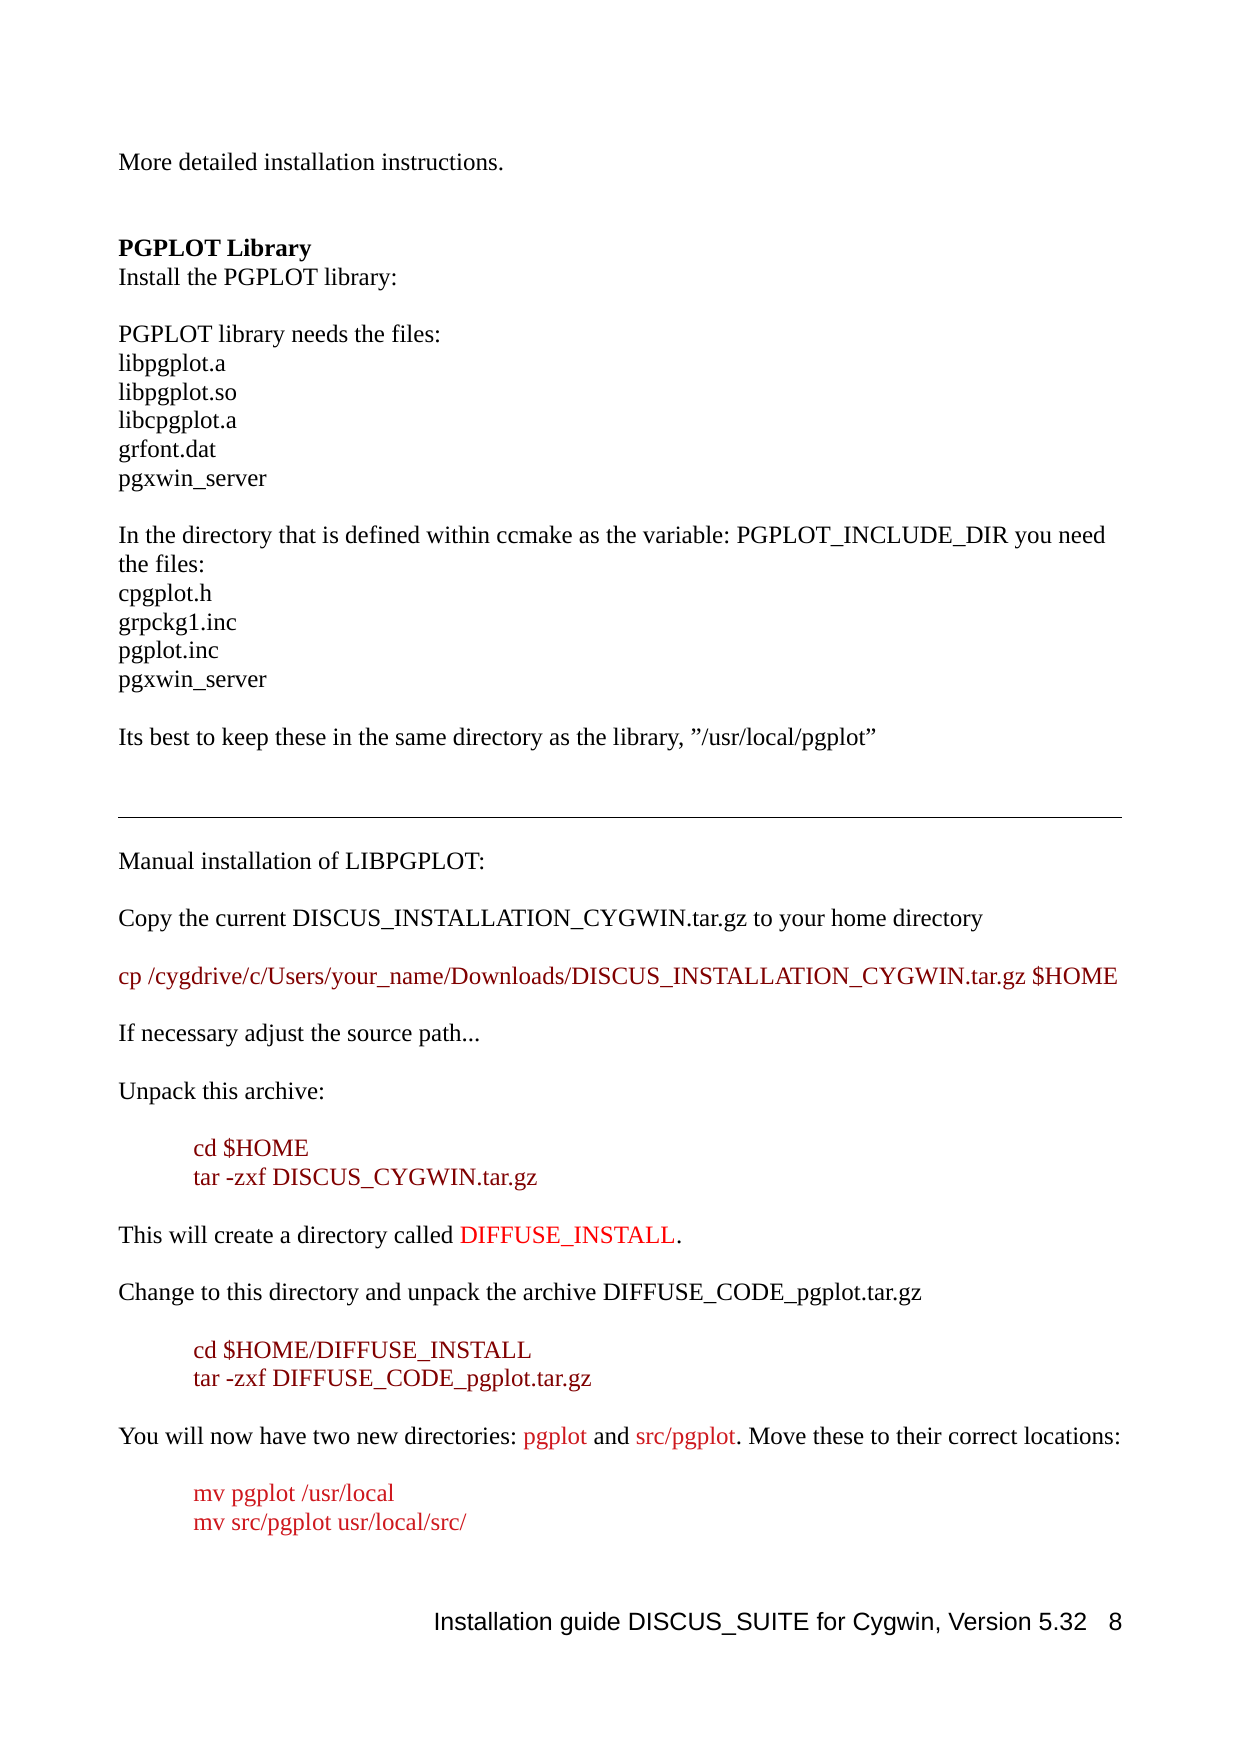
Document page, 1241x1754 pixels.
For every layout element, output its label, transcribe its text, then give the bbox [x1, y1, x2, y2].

text PGPLOT Library [118, 233, 1122, 262]
text cpgplot.h [118, 578, 1122, 607]
text cd $HOME [118, 1133, 1122, 1162]
text Install the PGPLOT library: [118, 262, 1122, 291]
text libcpgplot.a [118, 406, 1122, 434]
text cp /cygdrive/c/Users/your_name/Downloads/DISCUS_INSTALLATION_CYGWIN.tar.gz $HOME [118, 961, 1122, 990]
text PGPLOT library needs the files: [118, 319, 1122, 348]
text grfont.dat [118, 434, 1122, 463]
text mv pgplot /usr/local [118, 1478, 1122, 1507]
text tar -zxf DIFFUSE_CODE_pgplot.tar.gz [118, 1363, 1122, 1392]
text mv src/pgplot usr/local/src/ [118, 1507, 1122, 1536]
text Copy the current DISCUS_INSTALLATION_CYGWIN.tar.gz to your home directory [118, 903, 1122, 932]
text You will now have two new directories: pgplot and src/pgplot. Move these to their correct locations: [118, 1421, 1122, 1450]
text cd $HOME/DIFFUSE_INSTALL [118, 1335, 1122, 1363]
text More detailed installation instructions. [118, 147, 1122, 176]
text tar -zxf DISCUS_CYGWIN.tar.gz [118, 1162, 1122, 1191]
text Unpack this archive: [118, 1076, 1122, 1105]
text grpckg1.inc [118, 607, 1122, 636]
text libpgplot.so [118, 377, 1122, 406]
text pgplot.inc [118, 636, 1122, 664]
text If necessary adjust the source path... [118, 1018, 1122, 1047]
text Manual installation of LIBPGPLOT: [118, 846, 1122, 875]
text libpgplot.a [118, 348, 1122, 377]
text Change to this directory and unpack the archive DIFFUSE_CODE_pgplot.tar.gz [118, 1277, 1122, 1306]
text pgxwin_server [118, 463, 1122, 492]
text pgxwin_server [118, 664, 1122, 693]
text Its best to keep these in the same directory as the library, ”/usr/local/pgplot” [118, 722, 1122, 751]
text This will create a directory called DIFFUSE_INSTALL. [118, 1220, 1122, 1248]
text In the directory that is defined within ccmake as the variable: PGPLOT_INCLUDE_DIR you need the files: [118, 521, 1122, 578]
